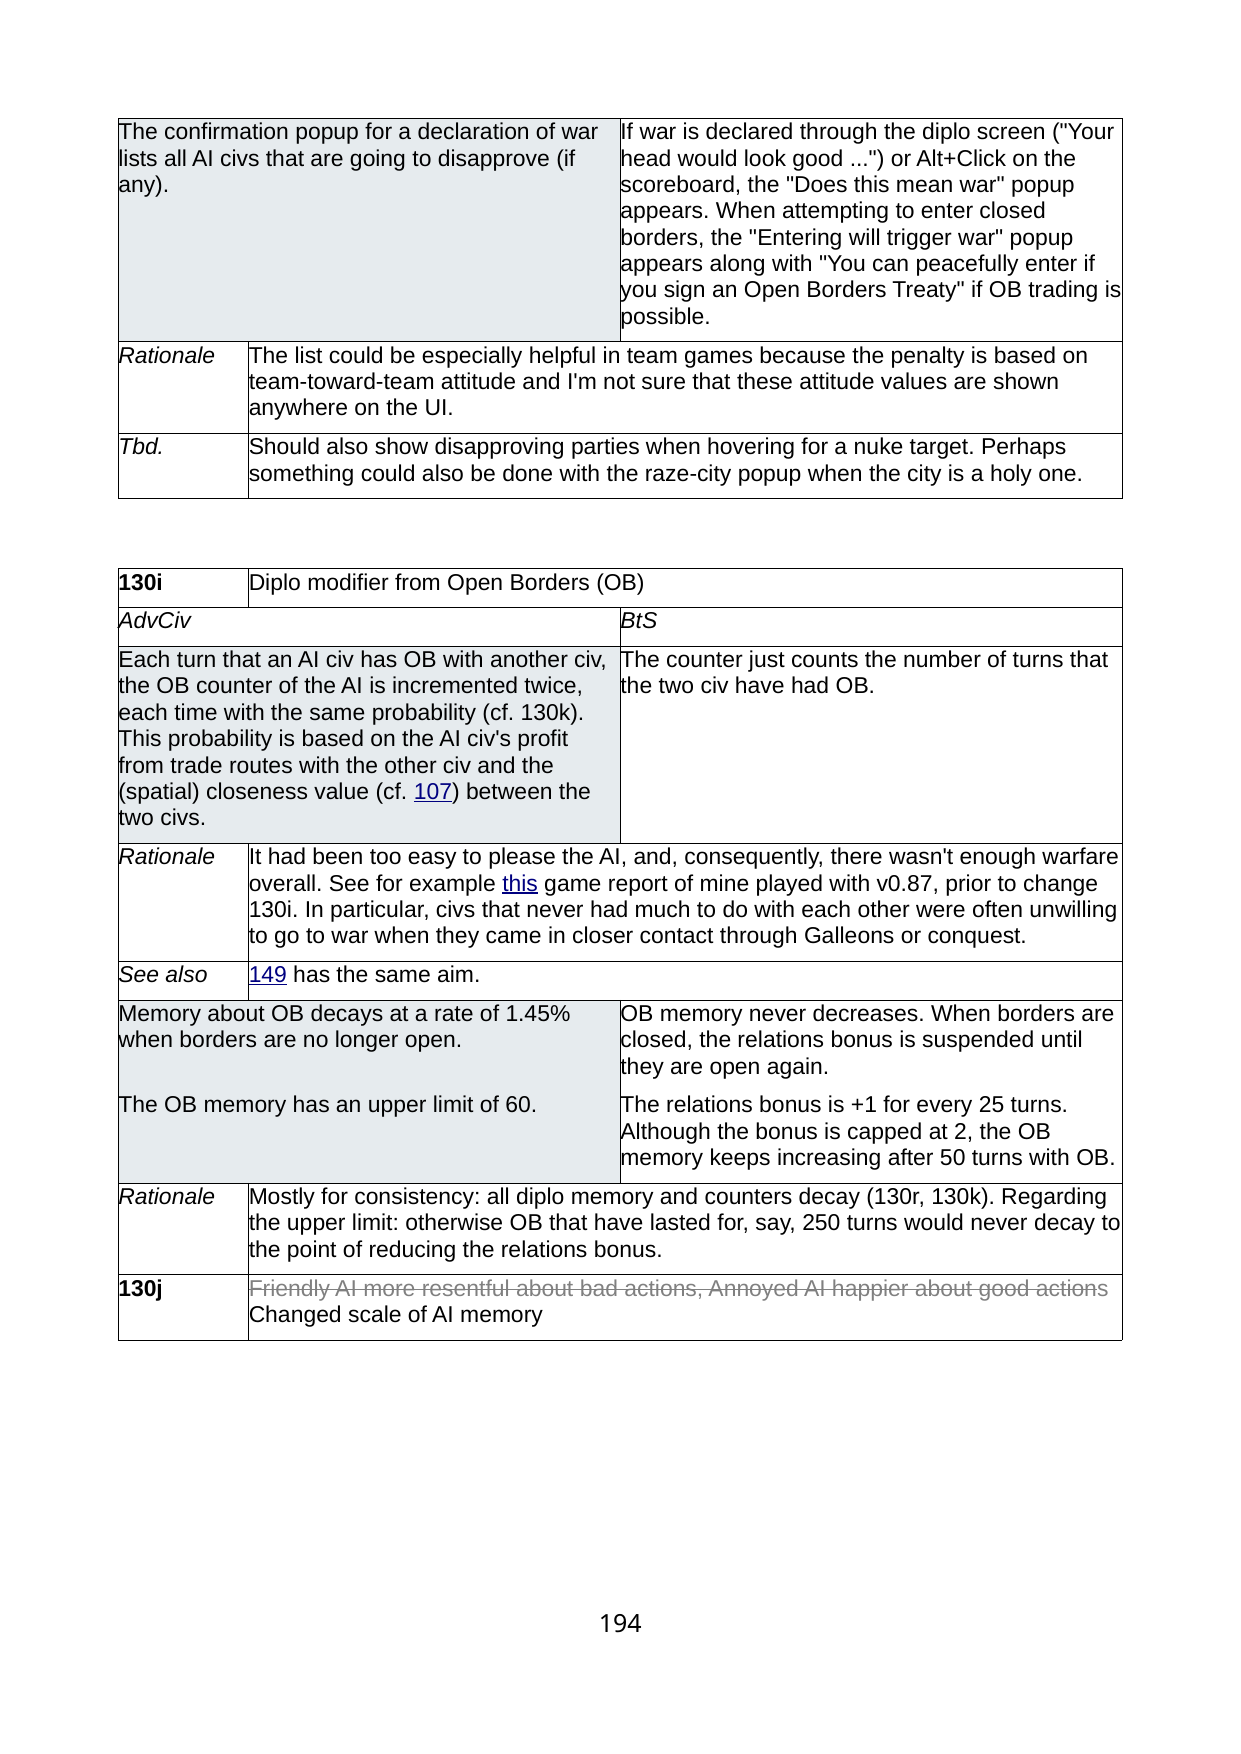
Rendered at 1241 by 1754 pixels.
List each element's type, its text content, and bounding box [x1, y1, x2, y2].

table_cell Should also show disapproving parties when hovering for a nuke target. Perhaps something could also be done with the raze-city popup when the city is a holy one. [249, 434, 1122, 498]
table_cell The counter just counts the number of turns that the two civ have had OB. [621, 647, 1122, 843]
table_cell If war is declared through the diplo screen ("Your head would look good ...") or Alt+Click on the scoreboard, the "Does this mean war" popup appears. When attempting to enter closed borders, the "Entering will trigger war" popup appears along with "You can peacefully enter if you sign an Open Borders Treaty" if OB trading is possible. [621, 119, 1122, 341]
table_cell Mostly for consistency: all diplo memory and counters decay (130r, 130k). Regarding the upper limit: otherwise OB that have lasted for, say, 250 turns would never decay to the point of reducing the relations bonus. [249, 1184, 1122, 1274]
table_cell Each turn that an AI civ has OB with another civ, the OB counter of the AI is incremented twice, each time with the same probability (cf. 130k). This probability is based on the AI civ's profit from trade routes with the other civ and the (spatial) closeness value (cf. 107) between the two civs. [119, 647, 620, 843]
table_cell Friendly AI more resentful about bad actions, Annoyed AI happier about good actions Changed scale of AI memory [249, 1275, 1122, 1339]
table_header 130i [119, 569, 248, 607]
table_cell It had been too easy to please the AI, and, consequently, there wasn't enough warfare overall. See for example this game report of mine played with v0.87, prior to change 130i. In particular, civs that never had much to do with each other were often unwilling to go to war when they came in closer contact through Galleons or conquest. [249, 844, 1122, 961]
table_cell Rationale [119, 1184, 248, 1274]
table_cell 149 has the same aim. [249, 962, 1122, 1000]
table_cell Tbd. [119, 434, 248, 498]
table_cell Memory about OB decays at a rate of 1.45% when borders are no longer open. The OB memory has an upper limit of 60. [119, 1001, 620, 1183]
table_cell The list could be especially helpful in team games because the penalty is based on team-toward-team attitude and I'm not sure that these attitude values are shown anywhere on the UI. [249, 342, 1122, 433]
table_cell The confirmation popup for a declaration of war lists all AI civs that are going to disapprove (if any). [119, 119, 620, 341]
table_cell OB memory never decreases. When borders are closed, the relations bonus is suspended until they are open again. The relations bonus is +1 for every 25 turns. Although the bonus is capped at 2, the OB memory keeps increasing after 50 turns with OB. [621, 1001, 1122, 1183]
table_cell Rationale [119, 342, 248, 433]
table_cell AdvCiv [119, 608, 620, 646]
table_header Diplo modifier from Open Borders (OB) [249, 569, 1122, 607]
table_cell BtS [621, 608, 1122, 646]
table_cell See also [119, 962, 248, 1000]
table_cell Rationale [119, 844, 248, 961]
table_cell 130j [119, 1275, 248, 1339]
